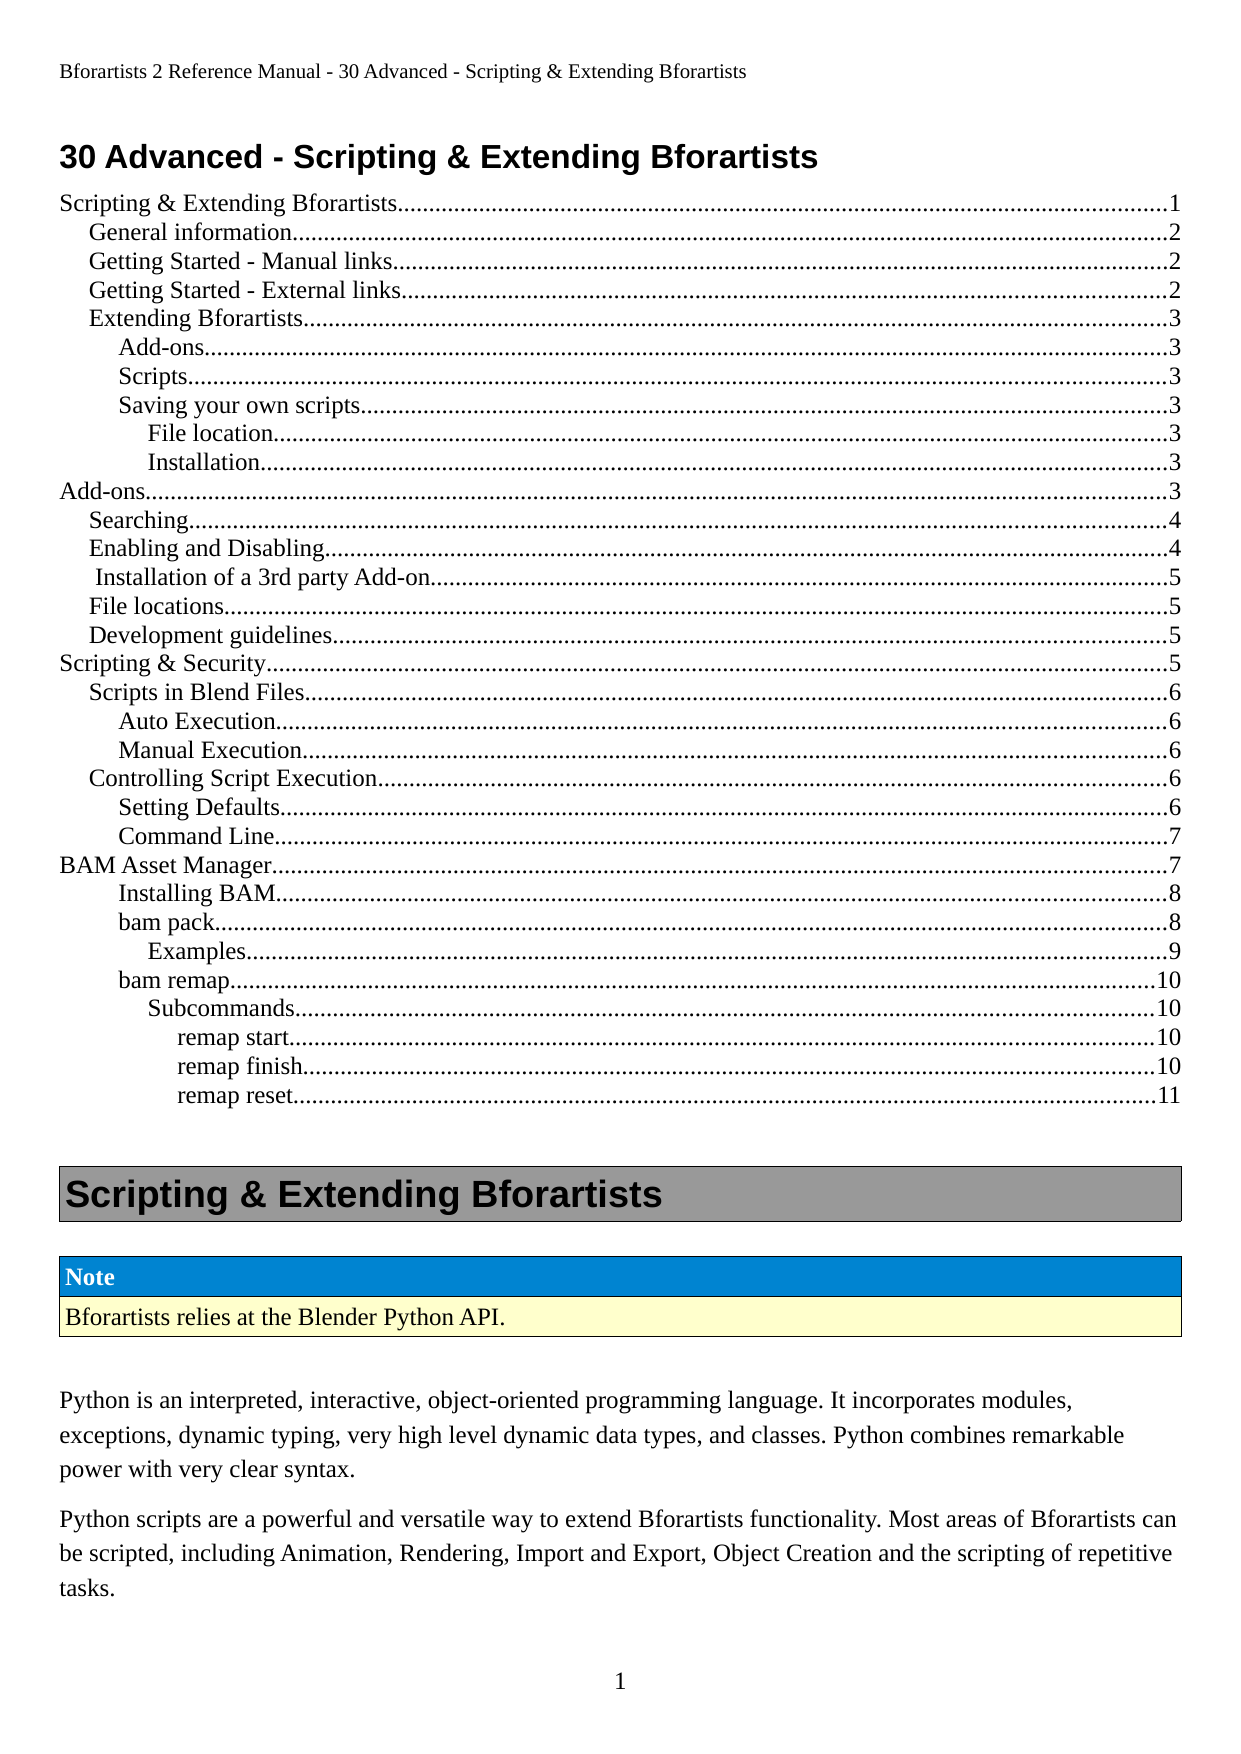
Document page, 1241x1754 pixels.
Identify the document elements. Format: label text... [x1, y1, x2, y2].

text Setting Defaults 6 [118, 792, 1181, 821]
text Extending Bforartists 3 [88, 303, 1181, 332]
text remap finish 10 [177, 1051, 1181, 1080]
text Python scripts are a powerful and versatile way to extend Bforartists functionality. Most areas of Bforartists can be scripted, including Animation, Rendering, Import and Export, Object Creation and the scripting of repetitive tasks. [59, 1504, 1181, 1601]
text Add-ons 3 [118, 332, 1181, 361]
text Scripting & Security 5 [59, 648, 1181, 677]
text bam remap 10 [118, 965, 1181, 993]
text remap reset 11 [177, 1080, 1181, 1108]
text remap start 10 [177, 1022, 1181, 1051]
text Controlling Script Execution 6 [88, 763, 1181, 792]
text Enabling and Disabling 4 [88, 533, 1181, 562]
text Scripting & Extending Bforartists 1 [59, 188, 1181, 217]
text Installation 3 [147, 447, 1181, 476]
text Installation of a 3rd party Add-on 5 [88, 562, 1181, 591]
text Manual Execution 6 [118, 735, 1181, 763]
text Development guidelines 5 [88, 620, 1181, 648]
text Examples 9 [147, 936, 1181, 965]
table_cell Bforartists relies at the Blender Python API. [60, 1297, 1181, 1336]
text File location 3 [147, 418, 1181, 447]
text Python is an interpreted, interactive, object-oriented programming language. It incorporates modules, exceptions, dynamic typing, very high level dynamic data types, and classes. Python combines remarkable power with very clear syntax. [59, 1386, 1181, 1483]
text BAM Asset Manager 7 [59, 850, 1181, 878]
text Auto Execution 6 [118, 706, 1181, 735]
subtitle 30 Advanced - Scripting & Extending Bforartists [59, 138, 1181, 176]
text Add-ons 3 [59, 476, 1181, 505]
text Scripts 3 [118, 361, 1181, 390]
text Getting Started - Manual links 2 [88, 246, 1181, 275]
text Command Line 7 [118, 821, 1181, 850]
text Subcommands 10 [147, 993, 1181, 1022]
table_header Note [60, 1257, 1181, 1296]
text File locations 5 [88, 591, 1181, 620]
text Scripts in Blend Files 6 [88, 677, 1181, 706]
text Saving your own scripts 3 [118, 390, 1181, 418]
text bam pack 8 [118, 907, 1181, 936]
text General information 2 [88, 217, 1181, 246]
table_header Scripting & Extending Bforartists [60, 1167, 1181, 1221]
text Getting Started - External links 2 [88, 275, 1181, 303]
text Installing BAM 8 [118, 878, 1181, 907]
text Searching 4 [88, 505, 1181, 533]
